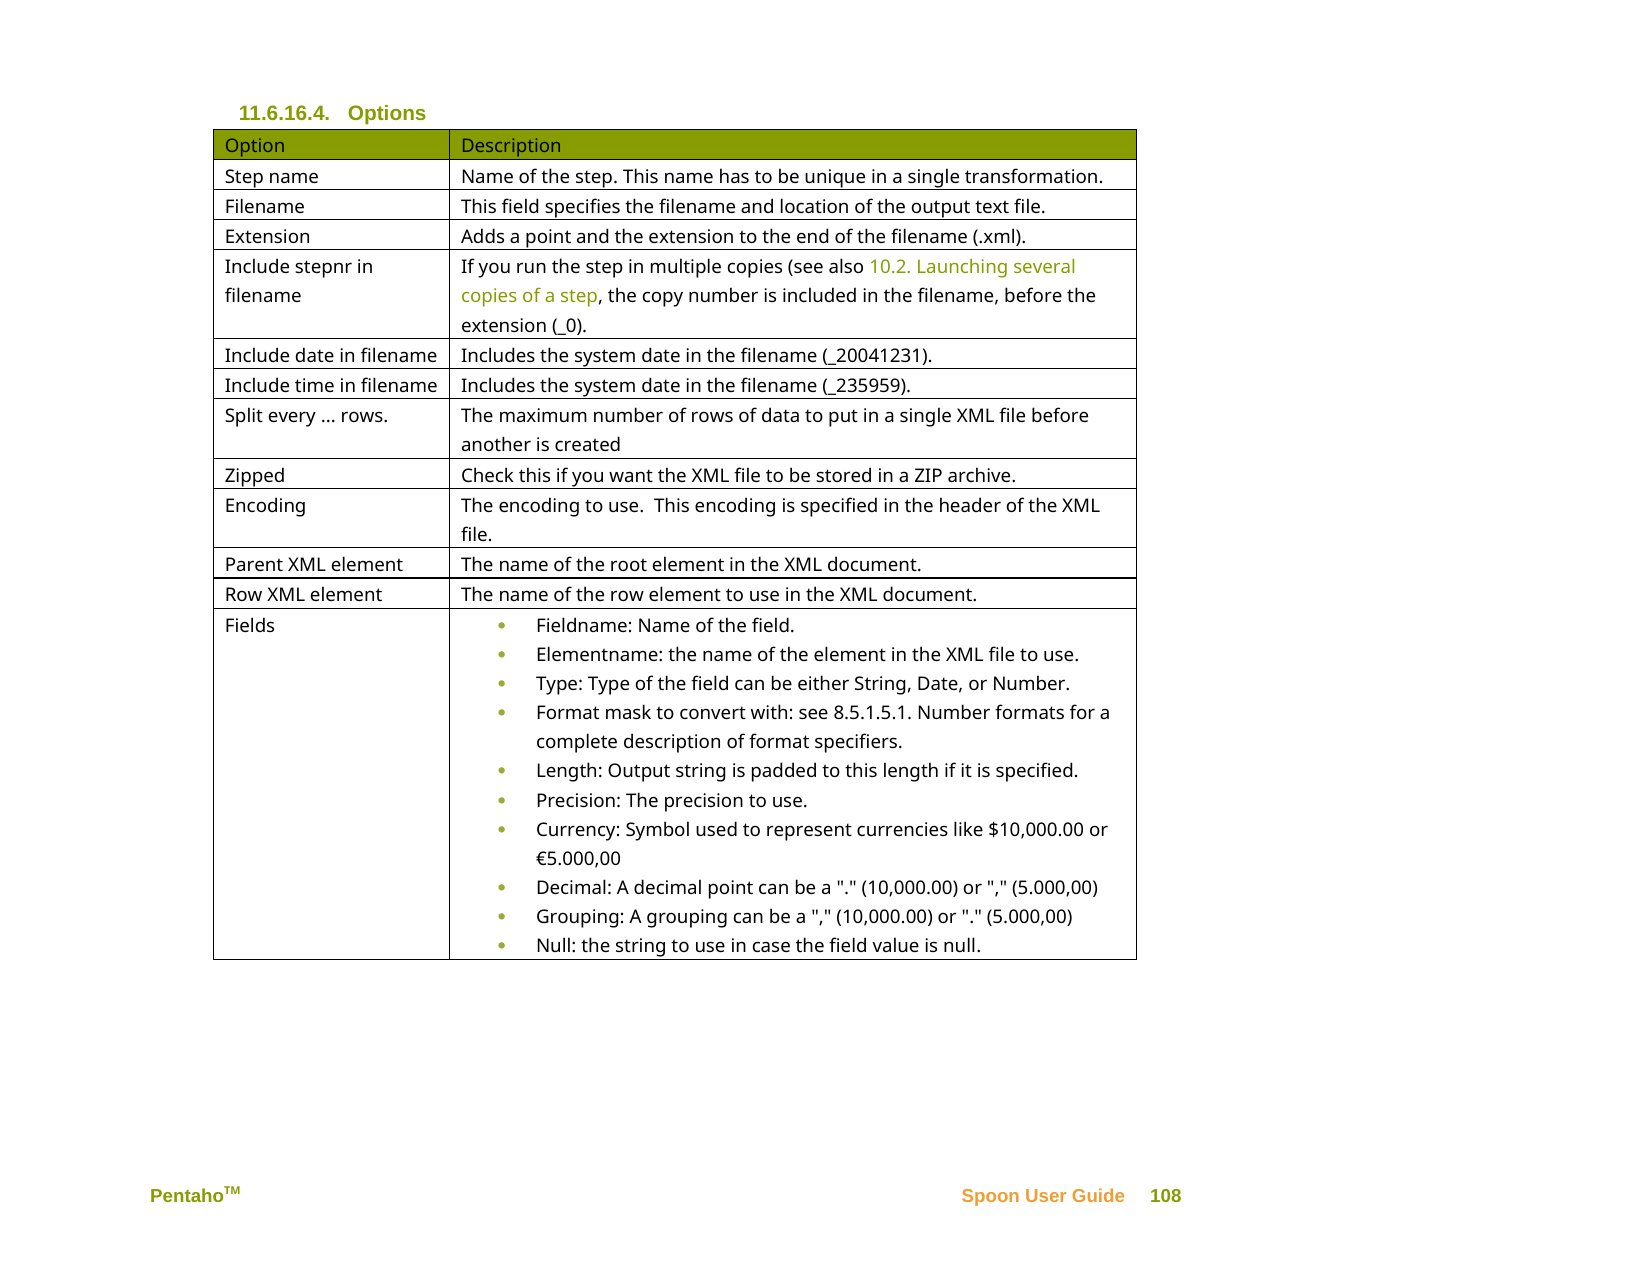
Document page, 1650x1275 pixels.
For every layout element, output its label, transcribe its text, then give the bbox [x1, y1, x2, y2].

table_cell Includes the system date in the filename (_20041231). [450, 339, 1136, 368]
table_cell Row XML element [214, 579, 449, 608]
table_cell Adds a point and the extension to the end of the filename (.xml). [450, 220, 1136, 249]
table_header Description [450, 130, 1136, 159]
table_cell Step name [214, 160, 449, 189]
table_cell The encoding to use. This encoding is specified in the header of the XML file. [450, 489, 1136, 547]
table_cell Filename [214, 190, 449, 219]
table_cell Name of the step. This name has to be unique in a single transformation. [450, 160, 1136, 189]
table_cell The name of the root element in the XML document. [450, 548, 1136, 577]
table_cell Zipped [214, 459, 449, 488]
table_cell Fieldname: Name of the field. Elementname: the name of the element in the XML file to use. Type: Type of the field can be either String, Date, or Number. Format mask to convert with: see 8.5.1.5.1. Number formats for a complete description of format specifiers. Length: Output string is padded to this length if it is specified. Precision: The precision to use. Currency: Symbol used to represent currencies like $10,000.00 or €5.000,00 Decimal: A decimal point can be a "." (10,000.00) or "," (5.000,00) Grouping: A grouping can be a "," (10,000.00) or "." (5.000,00) Null: the string to use in case the field value is null. [450, 609, 1136, 959]
table_cell Include stepnr in filename [214, 250, 449, 338]
table_cell Check this if you want the XML file to be stored in a ZIP archive. [450, 459, 1136, 488]
table_cell Include date in filename [214, 339, 449, 368]
table_cell Fields [214, 609, 449, 959]
table_cell Includes the system date in the filename (_235959). [450, 369, 1136, 398]
table_cell The maximum number of rows of data to put in a single XML file before another is created [450, 399, 1136, 458]
table_cell Split every ... rows. [214, 399, 449, 458]
table_cell The name of the row element to use in the XML document. [450, 579, 1136, 608]
subtitle Options [239, 93, 1500, 128]
table_cell This field specifies the filename and location of the output text file. [450, 190, 1136, 219]
table_cell If you run the step in multiple copies (see also 10.2. Launching several copies of a step, the copy number is included in the filename, before the extension (_0). [450, 250, 1136, 338]
table_header Option [214, 130, 449, 159]
table_cell Parent XML element [214, 548, 449, 577]
table_cell Include time in filename [214, 369, 449, 398]
table_cell Extension [214, 220, 449, 249]
table_cell Encoding [214, 489, 449, 547]
